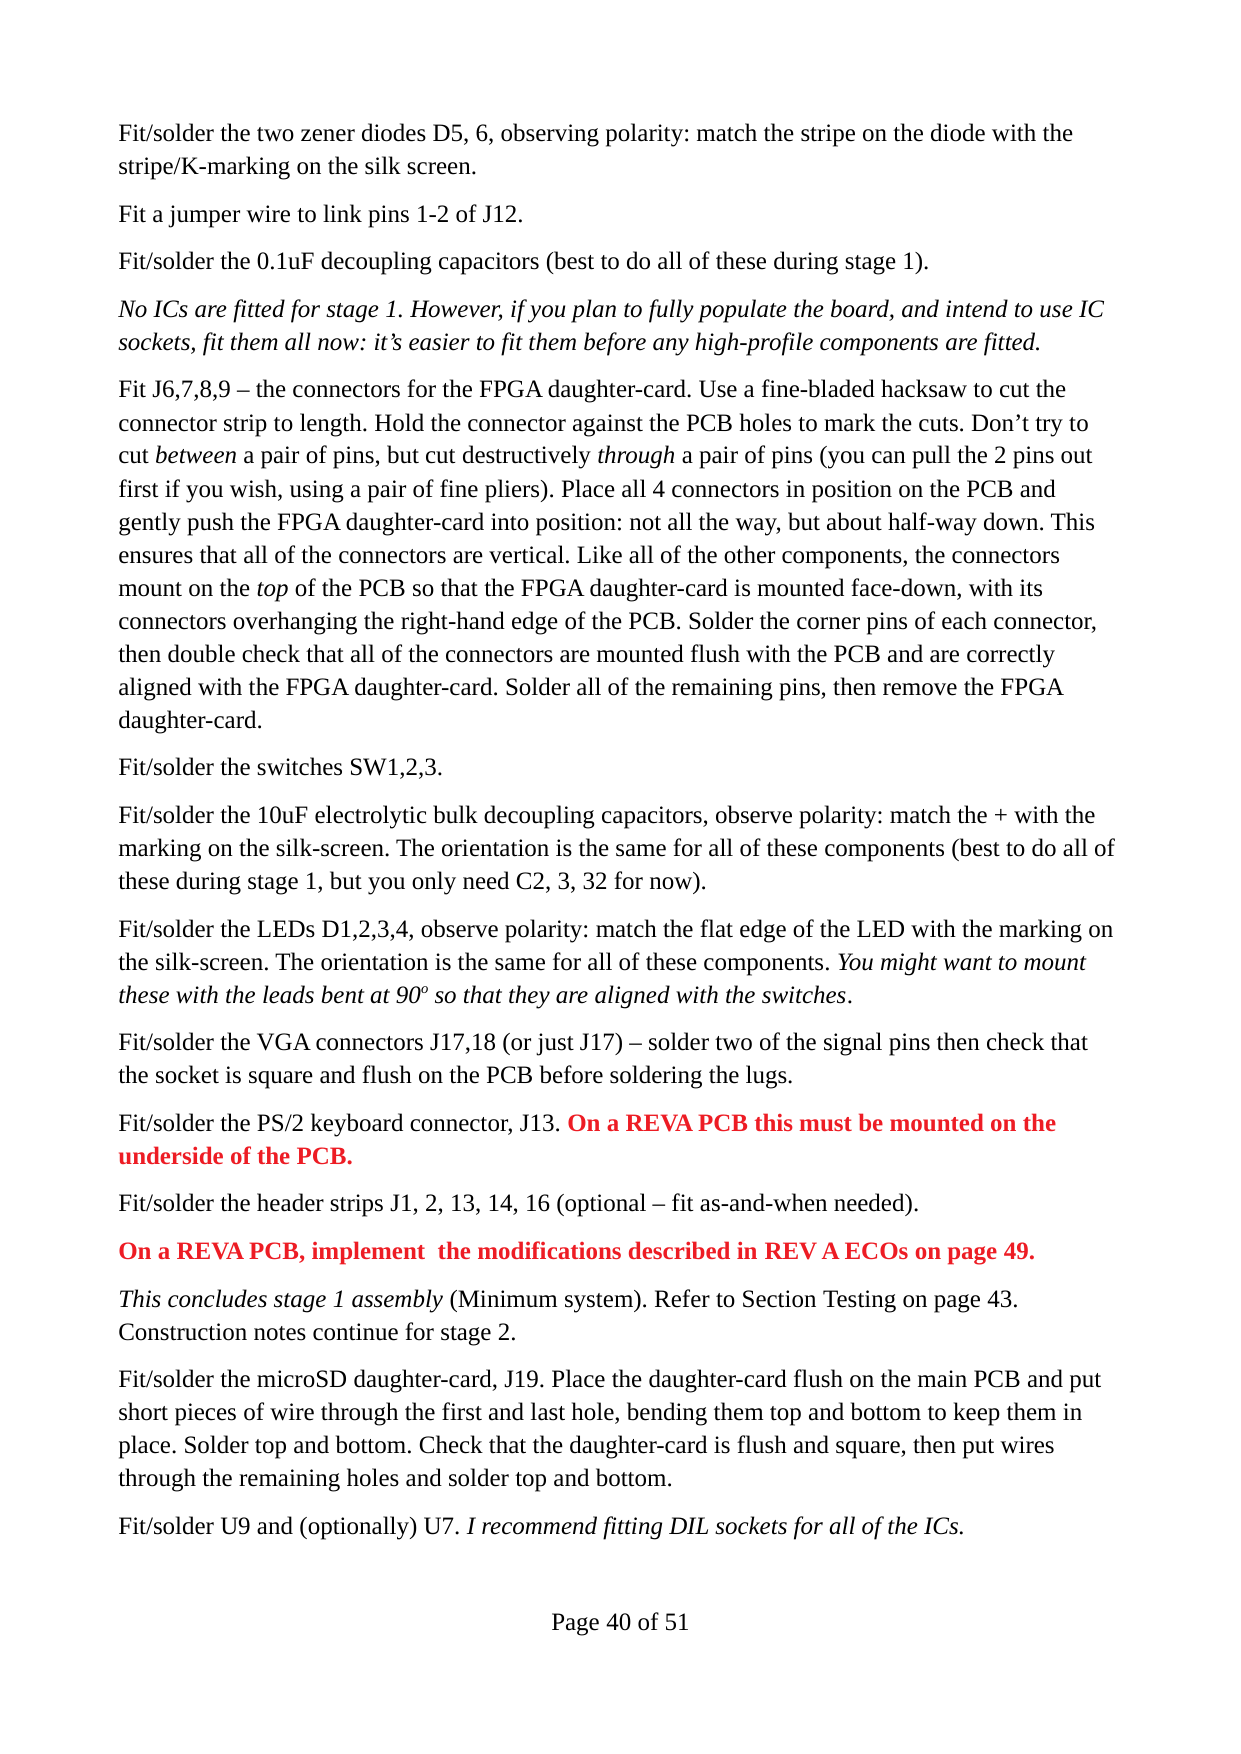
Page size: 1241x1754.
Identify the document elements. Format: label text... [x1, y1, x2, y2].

text On a REVA PCB, implement the modifications described in REV A ECOs on page 49. [118, 1236, 1122, 1265]
text Fit/solder the 0.1uF decoupling capacitors (best to do all of these during stage 1). [118, 246, 1122, 275]
text No ICs are fitted for stage 1. However, if you plan to fully populate the board, and intend to use IC sockets, fit them all now: it’s easier to fit them before any high-profile components are fitted. [118, 294, 1122, 356]
text Fit/solder the two zener diodes D5, 6, observing polarity: match the stripe on the diode with the stripe/K-marking on the silk screen. [118, 118, 1122, 180]
text Fit/solder the header strips J1, 2, 13, 14, 16 (optional – fit as-and-when needed). [118, 1188, 1122, 1217]
text Fit/solder the 10uF electrolytic bulk decoupling capacitors, observe polarity: match the + with the marking on the silk-screen. The orientation is the same for all of these components (best to do all of these during stage 1, but you only need C2, 3, 32 for now). [118, 800, 1122, 895]
text Fit/solder the LEDs D1,2,3,4, observe polarity: match the flat edge of the LED with the marking on the silk-screen. The orientation is the same for all of these components. You might want to mount these with the leads bent at 90o so that they are aligned with the switches. [118, 914, 1122, 1008]
text Fit/solder the PS/2 keyboard connector, J13. On a REVA PCB this must be mounted on the underside of the PCB. [118, 1108, 1122, 1170]
text Fit/solder the switches SW1,2,3. [118, 752, 1122, 781]
text Fit/solder U9 and (optionally) U7. I recommend fitting DIL sockets for all of the ICs. [118, 1511, 1122, 1540]
text Fit a jumper wire to link pins 1-2 of J12. [118, 199, 1122, 227]
text Fit/solder the VGA connectors J17,18 (or just J17) – solder two of the signal pins then check that the socket is square and flush on the PCB before soldering the lugs. [118, 1027, 1122, 1089]
text Fit J6,7,8,9 – the connectors for the FPGA daughter-card. Use a fine-bladed hacksaw to cut the connector strip to length. Hold the connector against the PCB holes to mark the cuts. Don’t try to cut between a pair of pins, but cut destructively through a pair of pins (you can pull the 2 pins out first if you wish, using a pair of fine pliers). Place all 4 connectors in position on the PCB and gently push the FPGA daughter-card into position: not all the way, but about half-way down. This ensures that all of the connectors are vertical. Like all of the other components, the connectors mount on the top of the PCB so that the FPGA daughter-card is mounted face-down, with its connectors overhanging the right-hand edge of the PCB. Solder the corner pins of each connector, then double check that all of the connectors are mounted flush with the PCB and are correctly aligned with the FPGA daughter-card. Solder all of the remaining pins, then remove the FPGA daughter-card. [118, 374, 1122, 733]
text Fit/solder the microSD daughter-card, J19. Place the daughter-card flush on the main PCB and put short pieces of wire through the first and last hole, bending them top and bottom to keep them in place. Solder top and bottom. Check that the daughter-card is flush and square, then put wires through the remaining holes and solder top and bottom. [118, 1364, 1122, 1492]
text This concludes stage 1 assembly (Minimum system). Refer to Section Testing on page 43. Construction notes continue for stage 2. [118, 1284, 1122, 1346]
